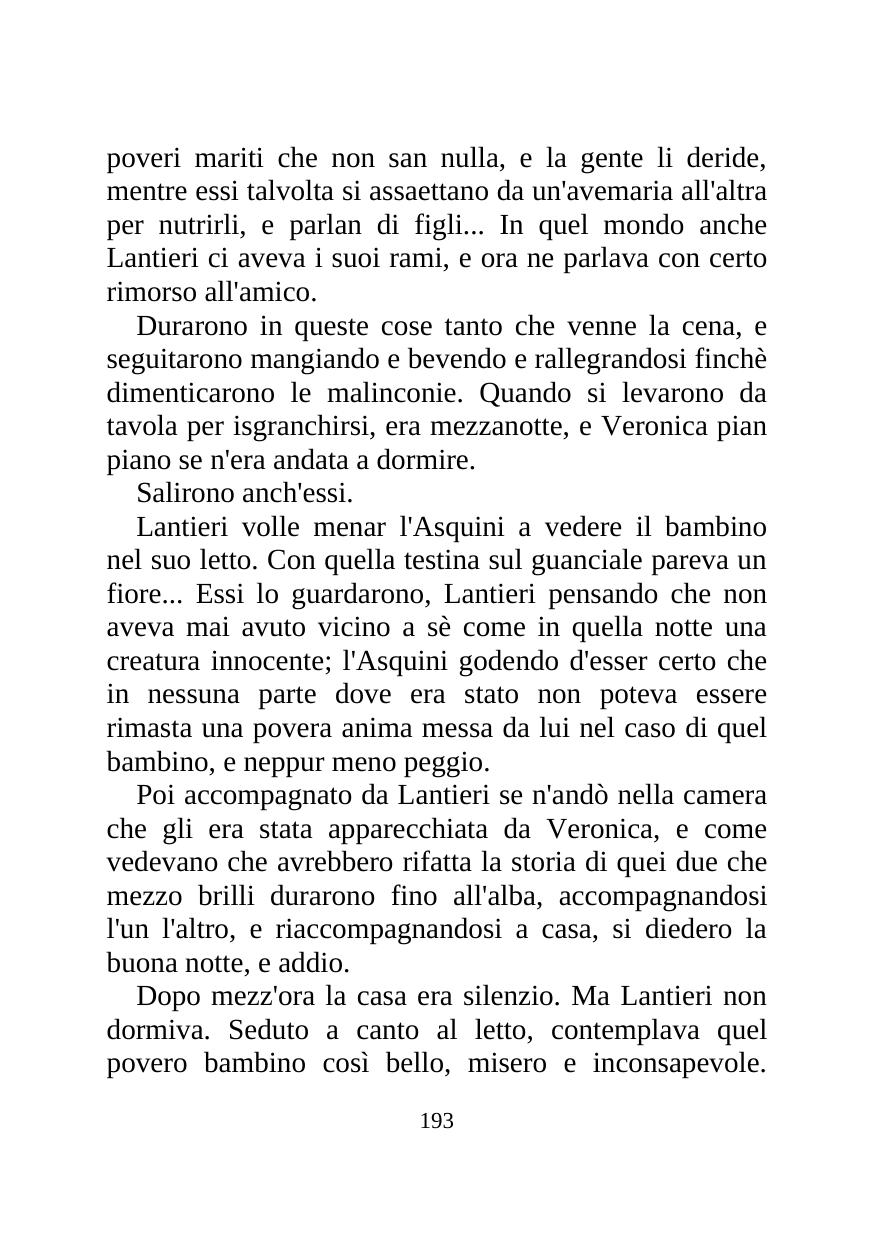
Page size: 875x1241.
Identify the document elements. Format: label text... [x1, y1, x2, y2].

text poveri mariti che non san nulla, e la gente li deride, mentre essi talvolta si assaettano da un'avemaria all'altra per nutrirli, e parlan di figli... In quel mondo anche Lantieri ci aveva i suoi rami, e ora ne parlava con certo rimorso all'amico. [106, 140, 768, 308]
text Salirono anch'essi. [106, 475, 768, 509]
text Durarono in queste cose tanto che venne la cena, e seguitarono mangiando e bevendo e rallegrandosi finchè dimenticarono le malinconie. Quando si levarono da tavola per isgranchirsi, era mezzanotte, e Veronica pian piano se n'era andata a dormire. [106, 308, 768, 475]
text Poi accompagnato da Lantieri se n'andò nella camera che gli era stata apparecchiata da Veronica, e come vedevano che avrebbero rifatta la storia di quei due che mezzo brilli durarono fino all'alba, accompagnandosi l'un l'altro, e riaccompagnandosi a casa, si diedero la buona notte, e addio. [106, 777, 768, 978]
text Dopo mezz'ora la casa era silenzio. Ma Lantieri non dormiva. Seduto a canto al letto, contemplava quel povero bambino così bello, misero e inconsapevole. [106, 978, 768, 1079]
text Lantieri volle menar l'Asquini a vedere il bambino nel suo letto. Con quella testina sul guanciale pareva un fiore... Essi lo guardarono, Lantieri pensando che non aveva mai avuto vicino a sè come in quella notte una creatura innocente; l'Asquini godendo d'esser certo che in nessuna parte dove era stato non poteva essere rimasta una povera anima messa da lui nel caso di quel bambino, e neppur meno peggio. [106, 509, 768, 777]
